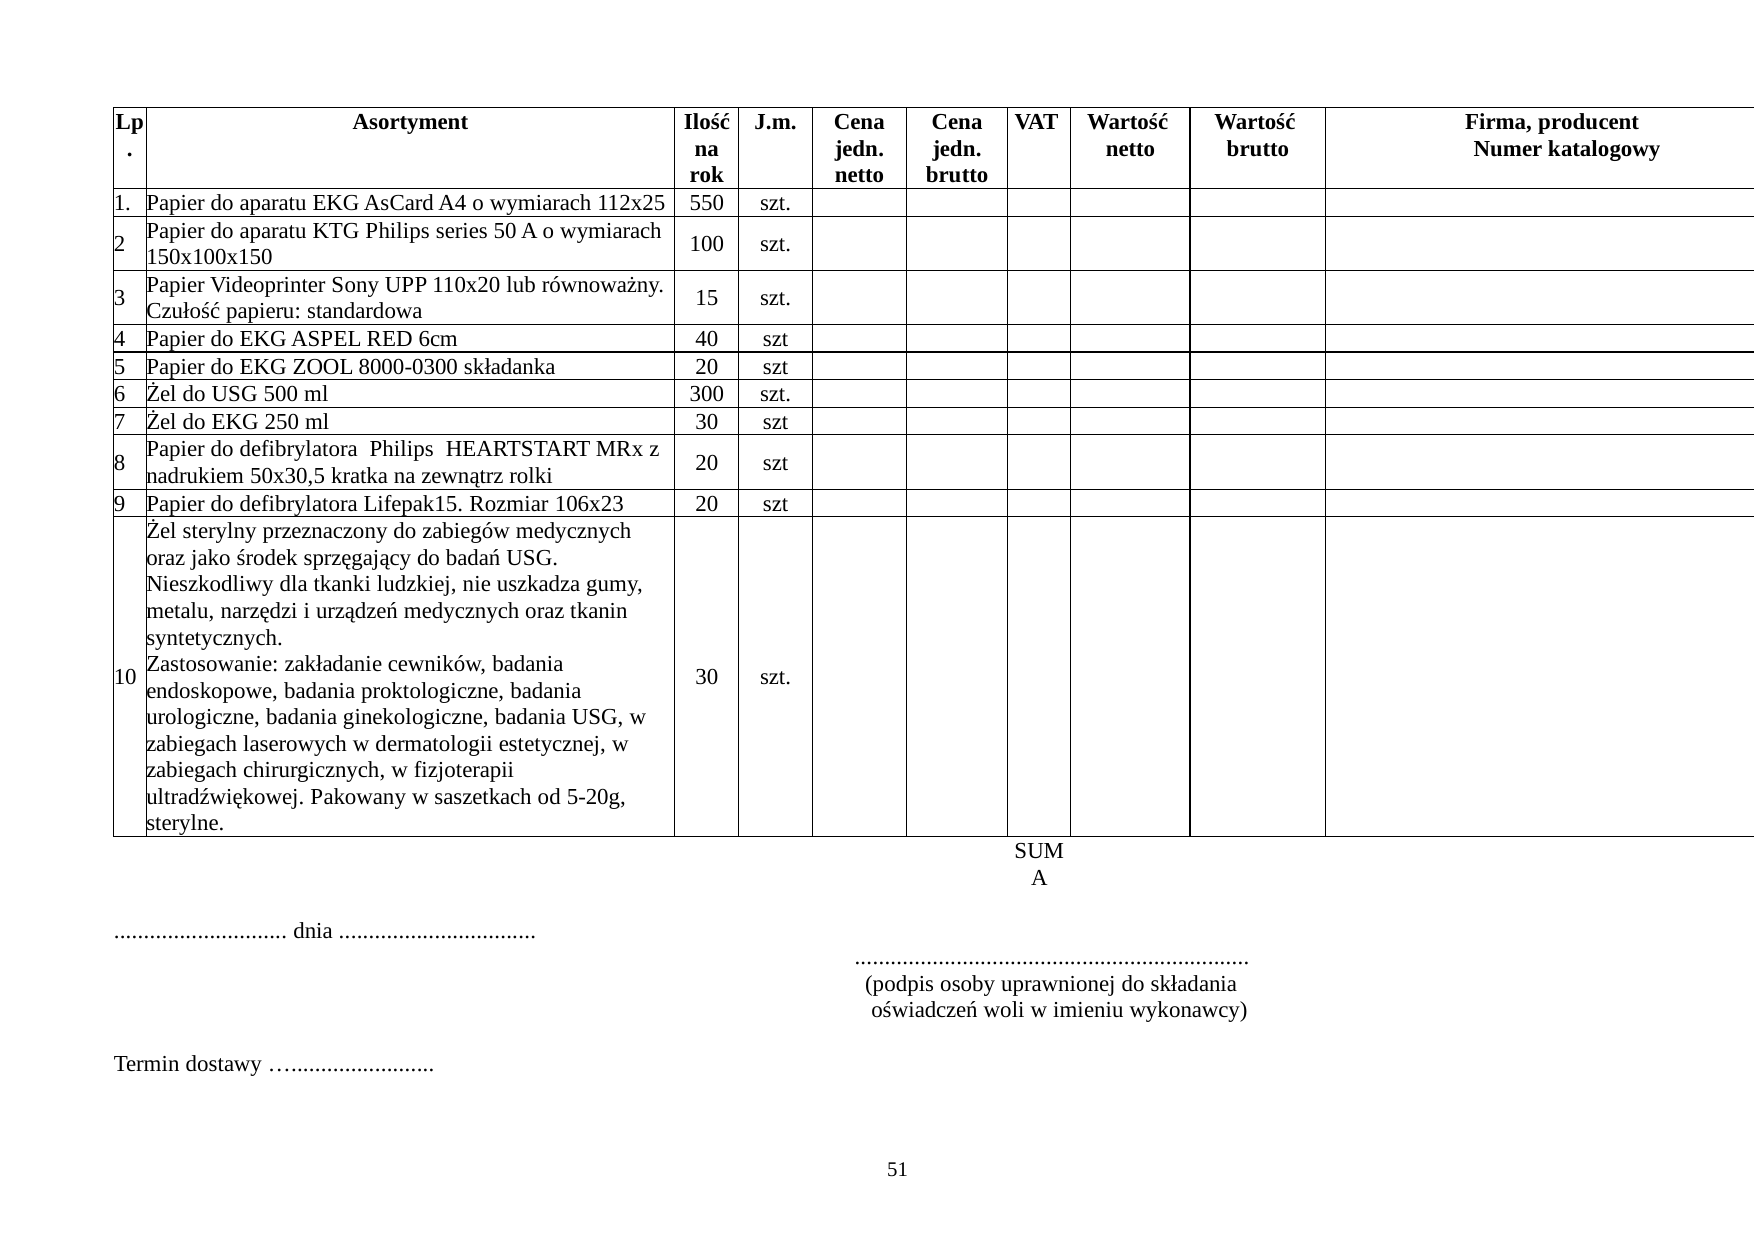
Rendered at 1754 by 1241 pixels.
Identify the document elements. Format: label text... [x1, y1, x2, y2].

table_cell [1071, 435, 1189, 488]
table_header Asortyment [147, 108, 674, 188]
table_cell [907, 435, 1007, 488]
table_header Firma, producent Numer katalogowy [1326, 108, 1754, 188]
table_cell Papier do aparatu EKG AsCard A4 o wymiarach 112x25 [147, 189, 674, 216]
table_cell [1071, 380, 1189, 407]
table_cell szt. [739, 189, 812, 216]
table_cell Papier do aparatu KTG Philips series 50 A o wymiarach 150x100x150 [147, 217, 674, 270]
table_cell 4 [114, 325, 146, 351]
table_cell [1071, 490, 1189, 516]
table_cell [1008, 380, 1070, 407]
table_cell [1071, 517, 1189, 836]
table_cell [1008, 408, 1070, 434]
table_cell [1606, 837, 1610, 890]
table_cell [1326, 189, 1754, 216]
table_cell 30 [675, 517, 738, 836]
table_cell [907, 189, 1007, 216]
table_cell [906, 837, 1007, 890]
table_cell [1191, 271, 1325, 324]
table_cell [1008, 490, 1070, 516]
table_cell Papier Videoprinter Sony UPP 110x20 lub równoważny. Czułość papieru: standardowa [147, 271, 674, 324]
table_cell [1071, 837, 1190, 890]
table_cell Papier do EKG ZOOL 8000-0300 składanka [147, 353, 674, 379]
table_cell [813, 435, 906, 488]
table_cell [1643, 837, 1647, 890]
table_cell 20 [675, 490, 738, 516]
table_cell 3 [114, 271, 146, 324]
table_cell 8 [114, 435, 146, 488]
table_cell [1191, 380, 1325, 407]
table_cell [1660, 837, 1664, 890]
table_cell [1664, 837, 1668, 890]
table_cell [1008, 217, 1070, 270]
table_cell 40 [675, 325, 738, 351]
table_cell [1326, 517, 1754, 836]
table_cell [1071, 353, 1189, 379]
table_cell 10 [114, 517, 146, 836]
table_cell [1639, 837, 1643, 890]
table_cell [907, 271, 1007, 324]
table_cell [1326, 271, 1754, 324]
table_cell [1008, 189, 1070, 216]
table_cell [813, 217, 906, 270]
table_cell 20 [675, 353, 738, 379]
table_cell [1610, 837, 1614, 890]
table_cell 2 [114, 217, 146, 270]
table_cell [813, 325, 906, 351]
table_cell [146, 837, 674, 890]
table_cell [813, 380, 906, 407]
table_cell [1071, 217, 1189, 270]
table_cell [1071, 271, 1189, 324]
text (podpis osoby uprawnionej do składania [630, 970, 1681, 996]
table_cell [1191, 408, 1325, 434]
table_cell 6 [114, 380, 146, 407]
text Termin dostawy …........................ [113, 1049, 1681, 1076]
table_cell [1648, 837, 1652, 890]
table_cell [907, 408, 1007, 434]
table_cell [1190, 837, 1325, 890]
table_cell [1191, 189, 1325, 216]
table_cell Papier do EKG ASPEL RED 6cm [147, 325, 674, 351]
table_cell [1656, 837, 1660, 890]
table_cell [1326, 435, 1754, 488]
table_header Wartość netto [1071, 108, 1189, 188]
table_header Ilość na rok [675, 108, 738, 188]
table_cell 100 [675, 217, 738, 270]
table_cell [1618, 837, 1622, 890]
table_cell 20 [675, 435, 738, 488]
table_cell 30 [675, 408, 738, 434]
table_cell [1326, 353, 1754, 379]
table_cell [1673, 837, 1677, 890]
table_cell 300 [675, 380, 738, 407]
table_header VAT [1008, 108, 1070, 188]
table_cell [1326, 490, 1754, 516]
table_cell [1008, 325, 1070, 351]
table_cell szt [739, 325, 812, 351]
table_cell Papier do defibrylatora Lifepak15. Rozmiar 106x23 [147, 490, 674, 516]
table_cell [1635, 837, 1639, 890]
table_header J.m. [739, 108, 812, 188]
table_header Wartość brutto [1191, 108, 1325, 188]
table_cell [1627, 837, 1631, 890]
table_cell 1. [114, 189, 146, 216]
table_cell [675, 837, 739, 890]
table_cell [1652, 837, 1656, 890]
table_cell szt [739, 408, 812, 434]
table_cell szt [739, 490, 812, 516]
table_cell [1683, 837, 1754, 890]
table_cell 550 [675, 189, 738, 216]
table_cell [907, 325, 1007, 351]
table_cell szt. [739, 517, 812, 836]
table_cell [1589, 837, 1593, 890]
table_cell [1614, 837, 1618, 890]
table_cell [1325, 837, 1589, 890]
table_header Lp. [114, 108, 146, 188]
table_cell [1326, 408, 1754, 434]
table_cell [907, 217, 1007, 270]
text oświadczeń woli w imieniu wykonawcy) [703, 996, 1681, 1023]
table_cell [1631, 837, 1635, 890]
table_cell [813, 517, 906, 836]
table_cell [1191, 490, 1325, 516]
table_cell szt [739, 353, 812, 379]
table_cell [813, 353, 906, 379]
table_cell Żel do USG 500 ml [147, 380, 674, 407]
table_cell Papier do defibrylatora Philips HEARTSTART MRx z nadrukiem 50x30,5 kratka na zewnątrz rolki [147, 435, 674, 488]
table_cell szt [739, 435, 812, 488]
table_cell [1593, 837, 1597, 890]
table_cell SUMA [1008, 837, 1071, 890]
table_cell [1008, 271, 1070, 324]
table_cell [1623, 837, 1627, 890]
table_cell 9 [114, 490, 146, 516]
text ............................. dnia ................................. [113, 917, 1681, 943]
table_cell [739, 837, 812, 890]
table_cell [813, 271, 906, 324]
table_cell [813, 408, 906, 434]
table_cell [1008, 435, 1070, 488]
table_cell [114, 837, 146, 890]
table_cell szt. [739, 271, 812, 324]
table_cell [1326, 217, 1754, 270]
table_cell Żel do EKG 250 ml [147, 408, 674, 434]
table_cell [1326, 325, 1754, 351]
table_header Cena jedn. brutto [907, 108, 1007, 188]
table_cell [907, 380, 1007, 407]
table_cell [1071, 408, 1189, 434]
table_cell [1191, 217, 1325, 270]
table_cell [1602, 837, 1606, 890]
table_cell 5 [114, 353, 146, 379]
table_cell Żel sterylny przeznaczony do zabiegów medycznych oraz jako środek sprzęgający do badań USG. Nieszkodliwy dla tkanki ludzkiej, nie uszkadza gumy, metalu, narzędzi i urządzeń medycznych oraz tkanin syntetycznych. Zastosowanie: zakładanie cewników, badania endoskopowe, badania proktologiczne, badania urologiczne, badania ginekologiczne, badania USG, w zabiegach laserowych w dermatologii estetycznej, w zabiegach chirurgicznych, w fizjoterapii ultradźwiękowej. Pakowany w saszetkach od 5-20g, sterylne. [147, 517, 674, 836]
table_cell [813, 189, 906, 216]
table_cell [1008, 353, 1070, 379]
table_cell [813, 490, 906, 516]
table_cell [1008, 517, 1070, 836]
table_cell szt. [739, 217, 812, 270]
table_cell [907, 517, 1007, 836]
table_cell [1191, 353, 1325, 379]
table_cell [907, 353, 1007, 379]
table_cell [1191, 435, 1325, 488]
table_cell 7 [114, 408, 146, 434]
table_cell [1668, 837, 1672, 890]
table_cell [1191, 325, 1325, 351]
table_cell [1071, 325, 1189, 351]
table_header Cena jedn. netto [813, 108, 906, 188]
table_cell szt. [739, 380, 812, 407]
table_cell [1677, 837, 1681, 890]
table_cell 15 [675, 271, 738, 324]
table_cell [1071, 189, 1189, 216]
table_cell [1598, 837, 1602, 890]
text .................................................................. [113, 943, 1681, 970]
table_cell [812, 837, 906, 890]
table_cell [1326, 380, 1754, 407]
table_cell [1191, 517, 1325, 836]
table_cell [907, 490, 1007, 516]
